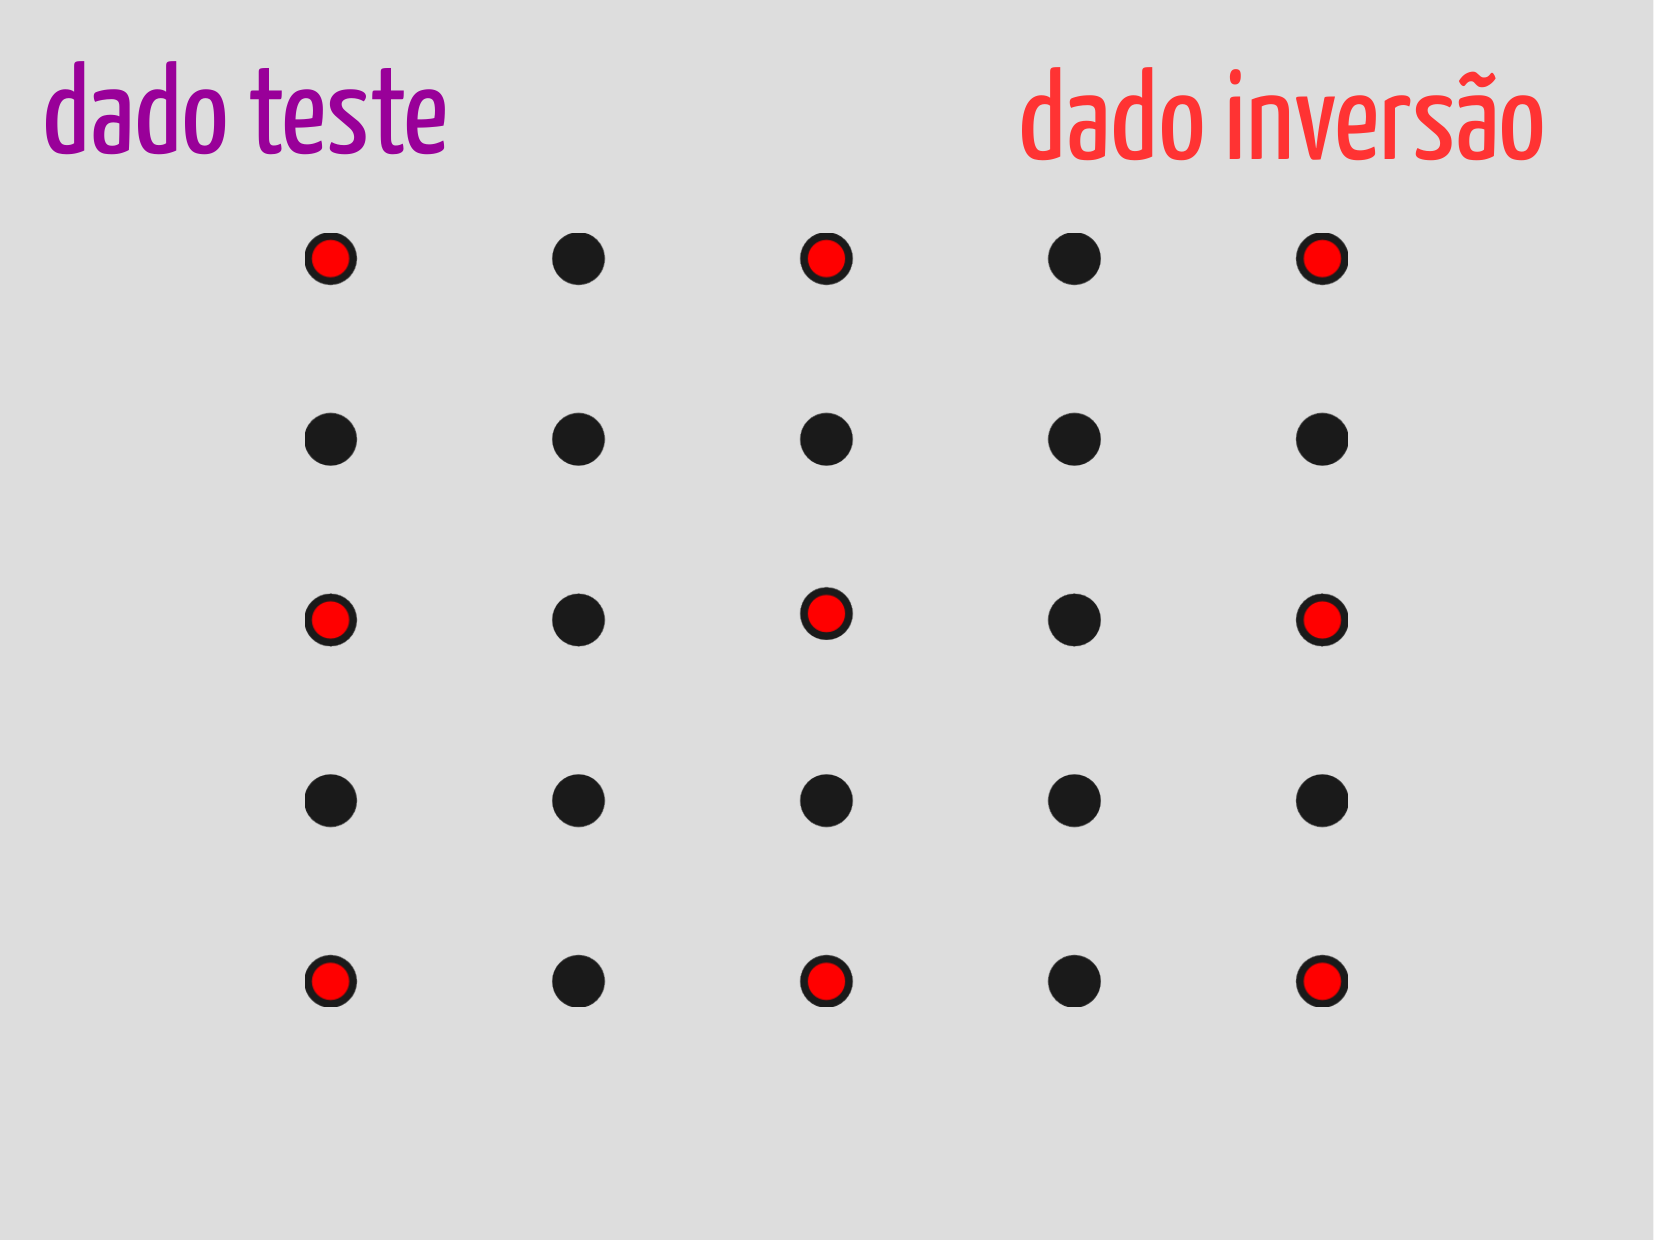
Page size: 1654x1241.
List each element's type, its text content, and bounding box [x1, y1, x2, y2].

picture [305, 233, 1348, 1007]
text_box dado inversão [1003, 32, 1654, 241]
text_box dado teste [27, 25, 704, 235]
